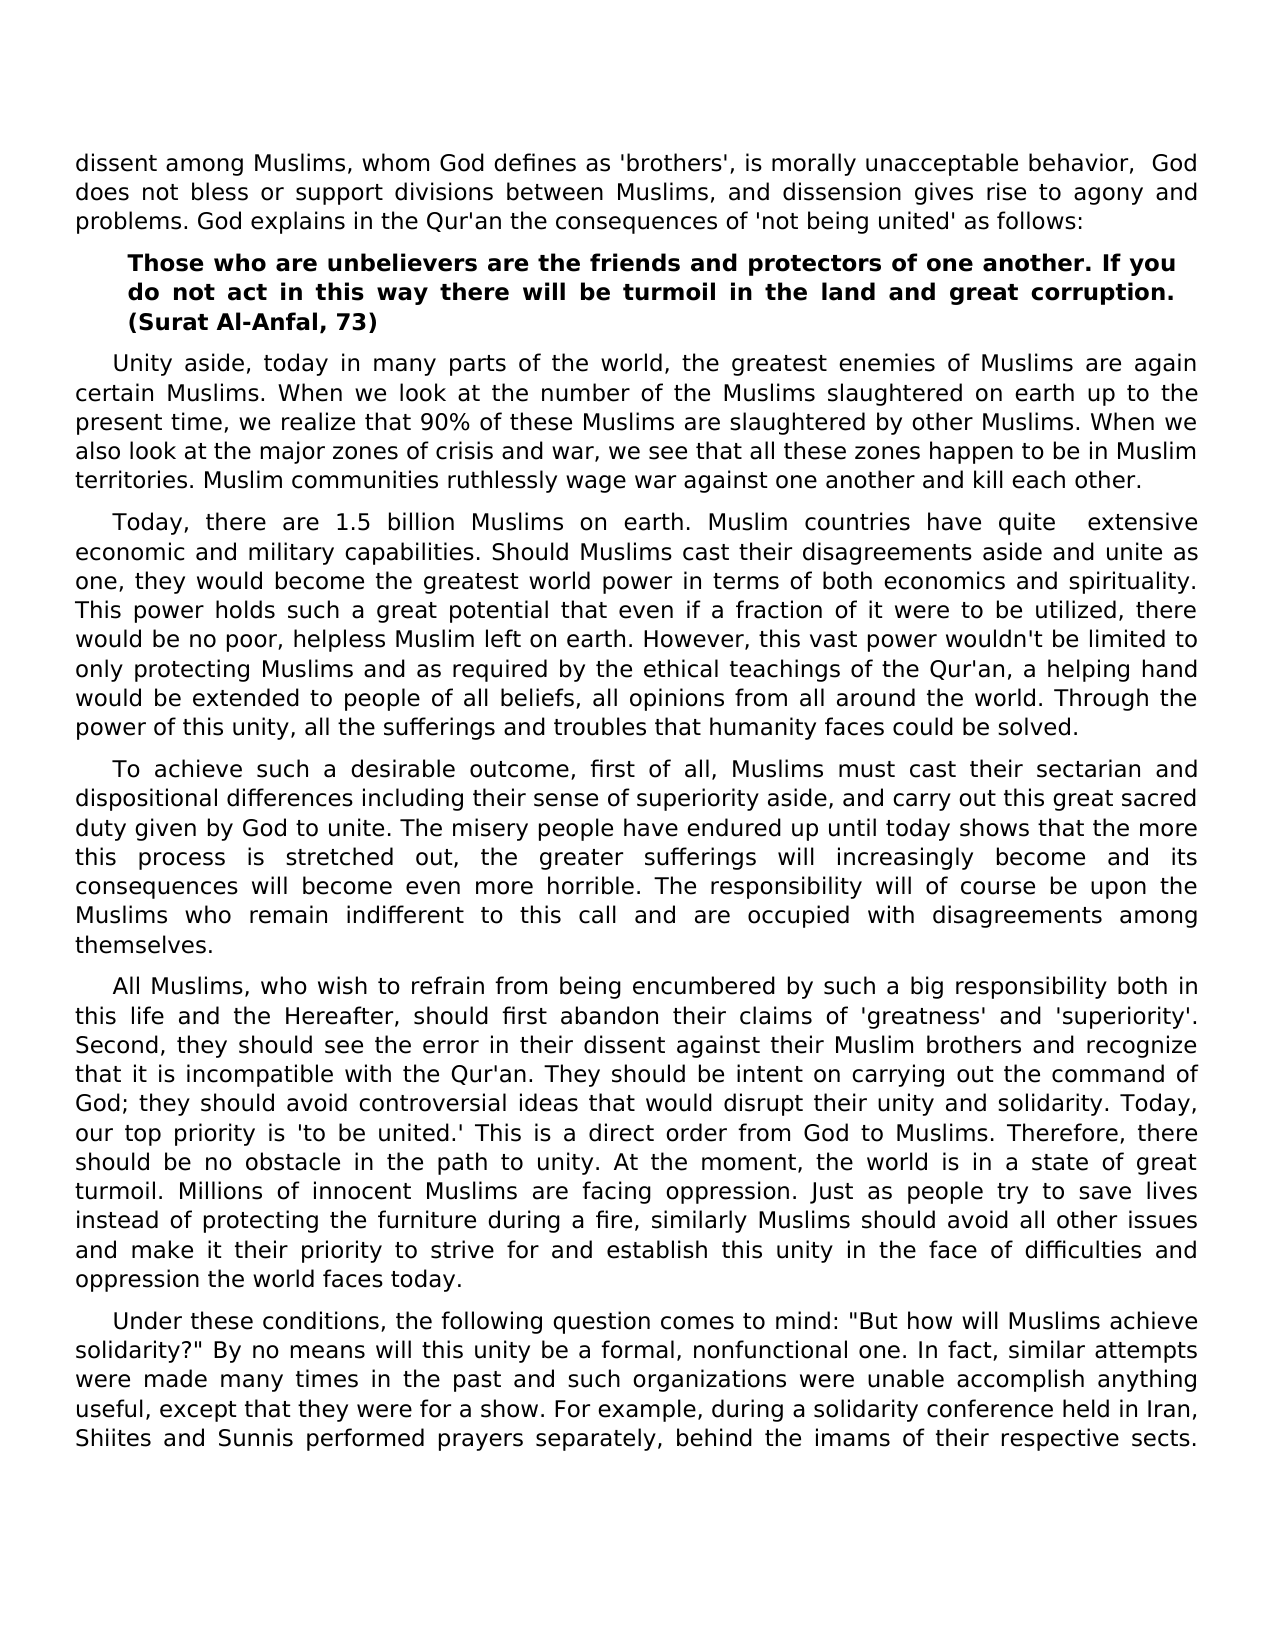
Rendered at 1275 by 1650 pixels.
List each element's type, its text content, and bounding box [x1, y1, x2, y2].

text Those who are unbelievers are the friends and protectors of one another. If you do not act in this way there will be turmoil in the land and great corruption. (Surat Al-Anfal, 73) [127, 250, 1177, 336]
text All Muslims, who wish to refrain from being encumbered by such a big responsibility both in this life and the Hereafter, should first abandon their claims of 'greatness' and 'superiority'. Second, they should see the error in their dissent against their Muslim brothers and recognize that it is incompatible with the Qur'an. They should be intent on carrying out the command of God; they should avoid controversial ideas that would disrupt their unity and solidarity. Today, our top priority is 'to be united.' This is a direct order from God to Muslims. Therefore, there should be no obstacle in the path to unity. At the moment, the world is in a state of great turmoil. Millions of innocent Muslims are facing oppression. Just as people try to save lives instead of protecting the furniture during a fire, similarly Muslims should avoid all other issues and make it their priority to strive for and establish this unity in the face of difficulties and oppression the world faces today. [75, 973, 1200, 1293]
text Today, there are 1.5 billion Muslims on earth. Muslim countries have quite extensive economic and military capabilities. Should Muslims cast their disagreements aside and unite as one, they would become the greatest world power in terms of both economics and spirituality. This power holds such a great potential that even if a fraction of it were to be utilized, there would be no poor, helpless Muslim left on earth. However, this vast power wouldn't be limited to only protecting Muslims and as required by the ethical teachings of the Qur'an, a helping hand would be extended to people of all beliefs, all opinions from all around the world. Through the power of this unity, all the sufferings and troubles that humanity faces could be solved. [75, 509, 1200, 741]
text dissent among Muslims, whom God defines as 'brothers', is morally unacceptable behavior, God does not bless or support divisions between Muslims, and dissension gives rise to agony and problems. God explains in the Qur'an the consequences of 'not being united' as follows: [75, 150, 1200, 235]
text Under these conditions, the following question comes to mind: "But how will Muslims achieve solidarity?" By no means will this unity be a formal, nonfunctional one. In fact, similar attempts were made many times in the past and such organizations were unable accomplish anything useful, except that they were for a show. For example, during a solidarity conference held in Iran, Shiites and Sunnis performed prayers separately, behind the imams of their respective sects. [75, 1308, 1200, 1452]
text To achieve such a desirable outcome, first of all, Muslims must cast their sectarian and dispositional differences including their sense of superiority aside, and carry out this great sacred duty given by God to unite. The misery people have endured up until today shows that the more this process is stretched out, the greater sufferings will increasingly become and its consequences will become even more horrible. The responsibility will of course be upon the Muslims who remain indifferent to this call and are occupied with disagreements among themselves. [75, 756, 1200, 958]
text Unity aside, today in many parts of the world, the greatest enemies of Muslims are again certain Muslims. When we look at the number of the Muslims slaughtered on earth up to the present time, we realize that 90% of these Muslims are slaughtered by other Muslims. When we also look at the major zones of crisis and war, we see that all these zones happen to be in Muslim territories. Muslim communities ruthlessly wage war against one another and kill each other. [75, 351, 1200, 494]
